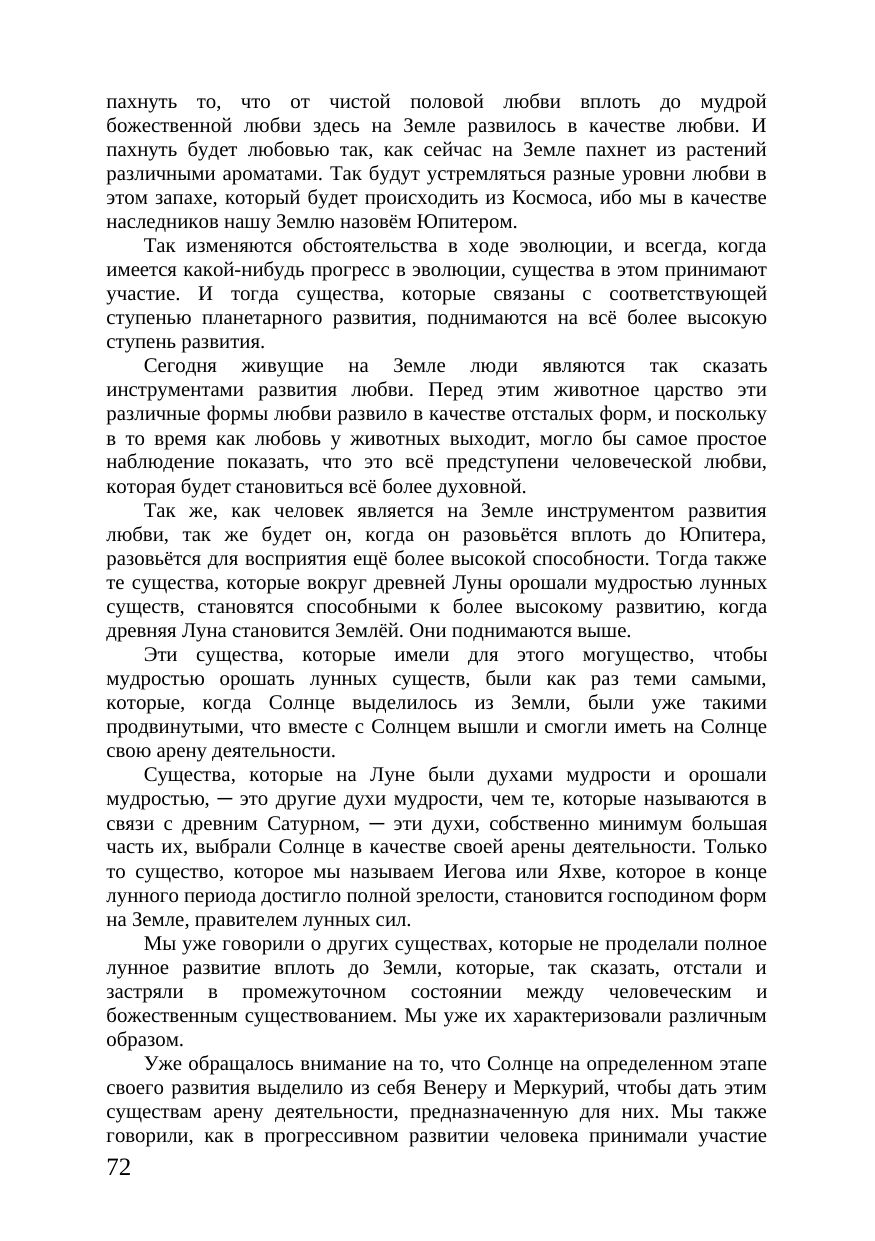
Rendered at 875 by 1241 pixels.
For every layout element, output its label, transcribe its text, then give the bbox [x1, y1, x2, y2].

text Мы уже говорили о других существах, которые не проделали полное лунное развитие вплоть до Земли, которые, так сказать, отстали и застряли в промежуточном состоянии между человеческим и божественным существованием. Мы уже их характеризовали различным образом. [106, 931, 768, 1051]
text Так же, как человек является на Земле инструментом развития любви, так же будет он, когда он разовьётся вплоть до Юпитера, разовьётся для восприятия ещё более высокой способности. Тогда также те существа, которые вокруг древней Луны орошали мудростью лунных существ, становятся способными к более высокому развитию, когда древняя Луна становится Землёй. Они поднимаются выше. [106, 498, 768, 642]
text Существа, которые на Луне были духами мудрости и орошали мудростью, ─ это другие духи мудрости, чем те, которые называются в связи с древним Сатурном, ─ эти духи, собственно минимум большая часть их, выбрали Солнце в качестве своей арены деятельности. Только то существо, которое мы называем Иегова или Яхве, которое в конце лунного периода достигло полной зрелости, становится господином форм на Земле, правителем лунных сил. [106, 762, 768, 931]
text Так изменяются обстоятельства в ходе эволюции, и всегда, когда имеется какой-нибудь прогресс в эволюции, существа в этом принимают участие. И тогда существа, которые связаны с соответствующей ступенью планетарного развития, поднимаются на всё более высокую ступень развития. [106, 233, 768, 353]
text Эти существа, которые имели для этого могущество, чтобы мудростью орошать лунных существ, были как раз теми самыми, которые, когда Солнце выделилось из Земли, были уже такими продвинутыми, что вместе с Солнцем вышли и смогли иметь на Солнце свою арену деятельности. [106, 642, 768, 762]
text Уже обращалось внимание на то, что Солнце на определенном этапе своего развития выделило из себя Венеру и Меркурий, чтобы дать этим существам арену деятельности, предназначенную для них. Мы также говорили, как в прогрессивном развитии человека принимали участие [106, 1051, 768, 1147]
text пахнуть то, что от чистой половой любви вплоть до мудрой божественной любви здесь на Земле развилось в качестве любви. И пахнуть будет любовью так, как сейчас на Земле пахнет из растений различными ароматами. Так будут устремляться разные уровни любви в этом запахе, который будет происходить из Космоса, ибо мы в качестве наследников нашу Землю назовём Юпитером. [106, 88, 768, 233]
text Сегодня живущие на Земле люди являются так сказать инструментами развития любви. Перед этим животное царство эти различные формы любви развило в качестве отсталых форм, и поскольку в то время как любовь у животных выходит, могло бы самое простое наблюдение показать, что это всё предступени человеческой любви, которая будет становиться всё более духовной. [106, 353, 768, 498]
